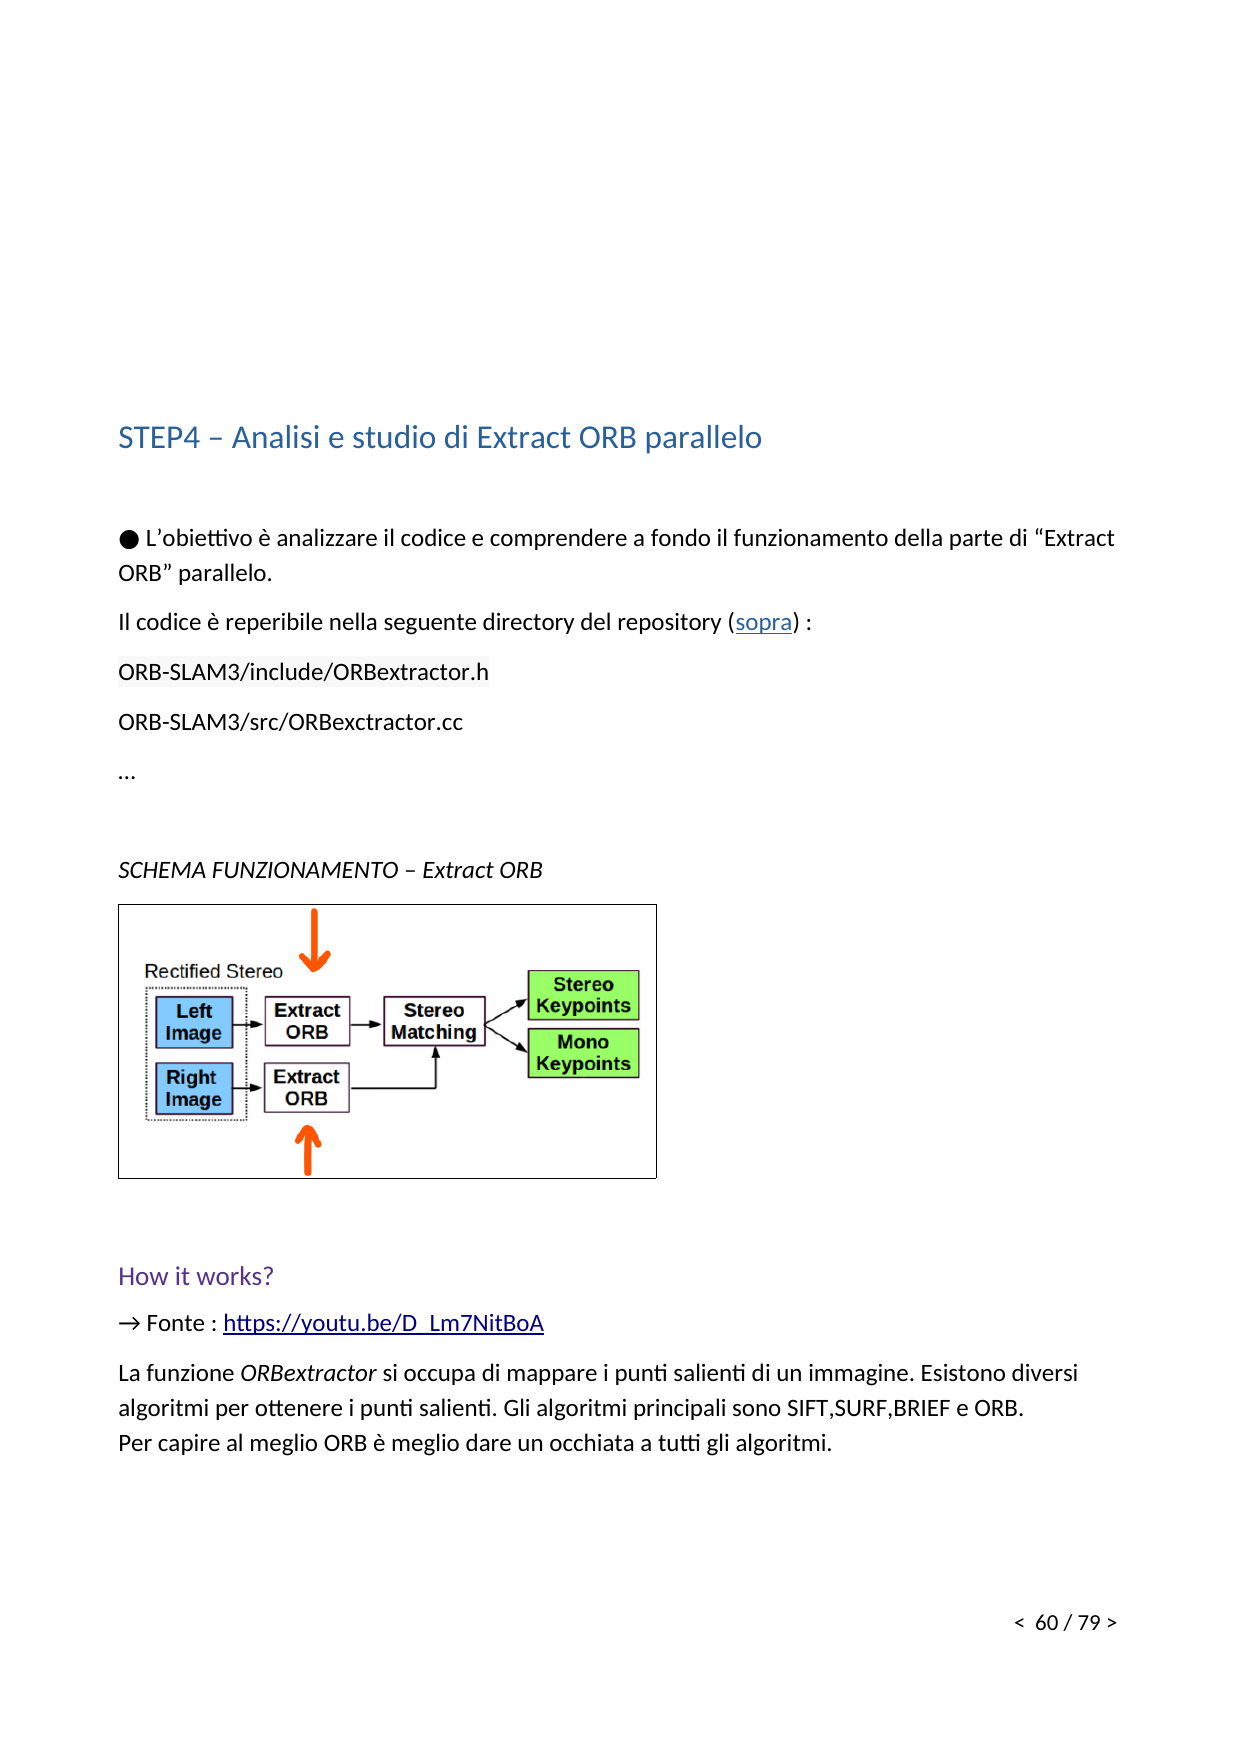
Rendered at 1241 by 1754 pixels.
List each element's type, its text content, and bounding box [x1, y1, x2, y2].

text … [118, 755, 1122, 786]
subtitle STEP4 – Analisi e studio di Extract ORB parallelo [118, 416, 1122, 457]
text ORB-SLAM3/src/ORBexctractor.cc [118, 706, 1122, 736]
text ● L’obiettivo è analizzare il codice e comprendere a fondo il funzionamento della parte di “Extract ORB” parallelo. [118, 522, 1122, 587]
text → Fonte : https://youtu.be/D_Lm7NitBoA [118, 1307, 1122, 1338]
picture [121, 907, 654, 1176]
text Il codice è reperibile nella seguente directory del repository (sopra) : [118, 607, 1122, 637]
text SCHEMA FUNZIONAMENTO – Extract ORB [118, 854, 1122, 885]
subtitle How it works? [118, 1259, 1122, 1292]
text La funzione ORBextractor si occupa di mappare i punti salienti di un immagine. Esistono diversi algoritmi per ottenere i punti salienti. Gli algoritmi principali sono SIFT,SURF,BRIEF e ORB. Per capire al meglio ORB è meglio dare un occhiata a tutti gli algoritmi. [118, 1357, 1122, 1457]
text ORB-SLAM3/include/ORBextractor.h [118, 656, 1122, 687]
